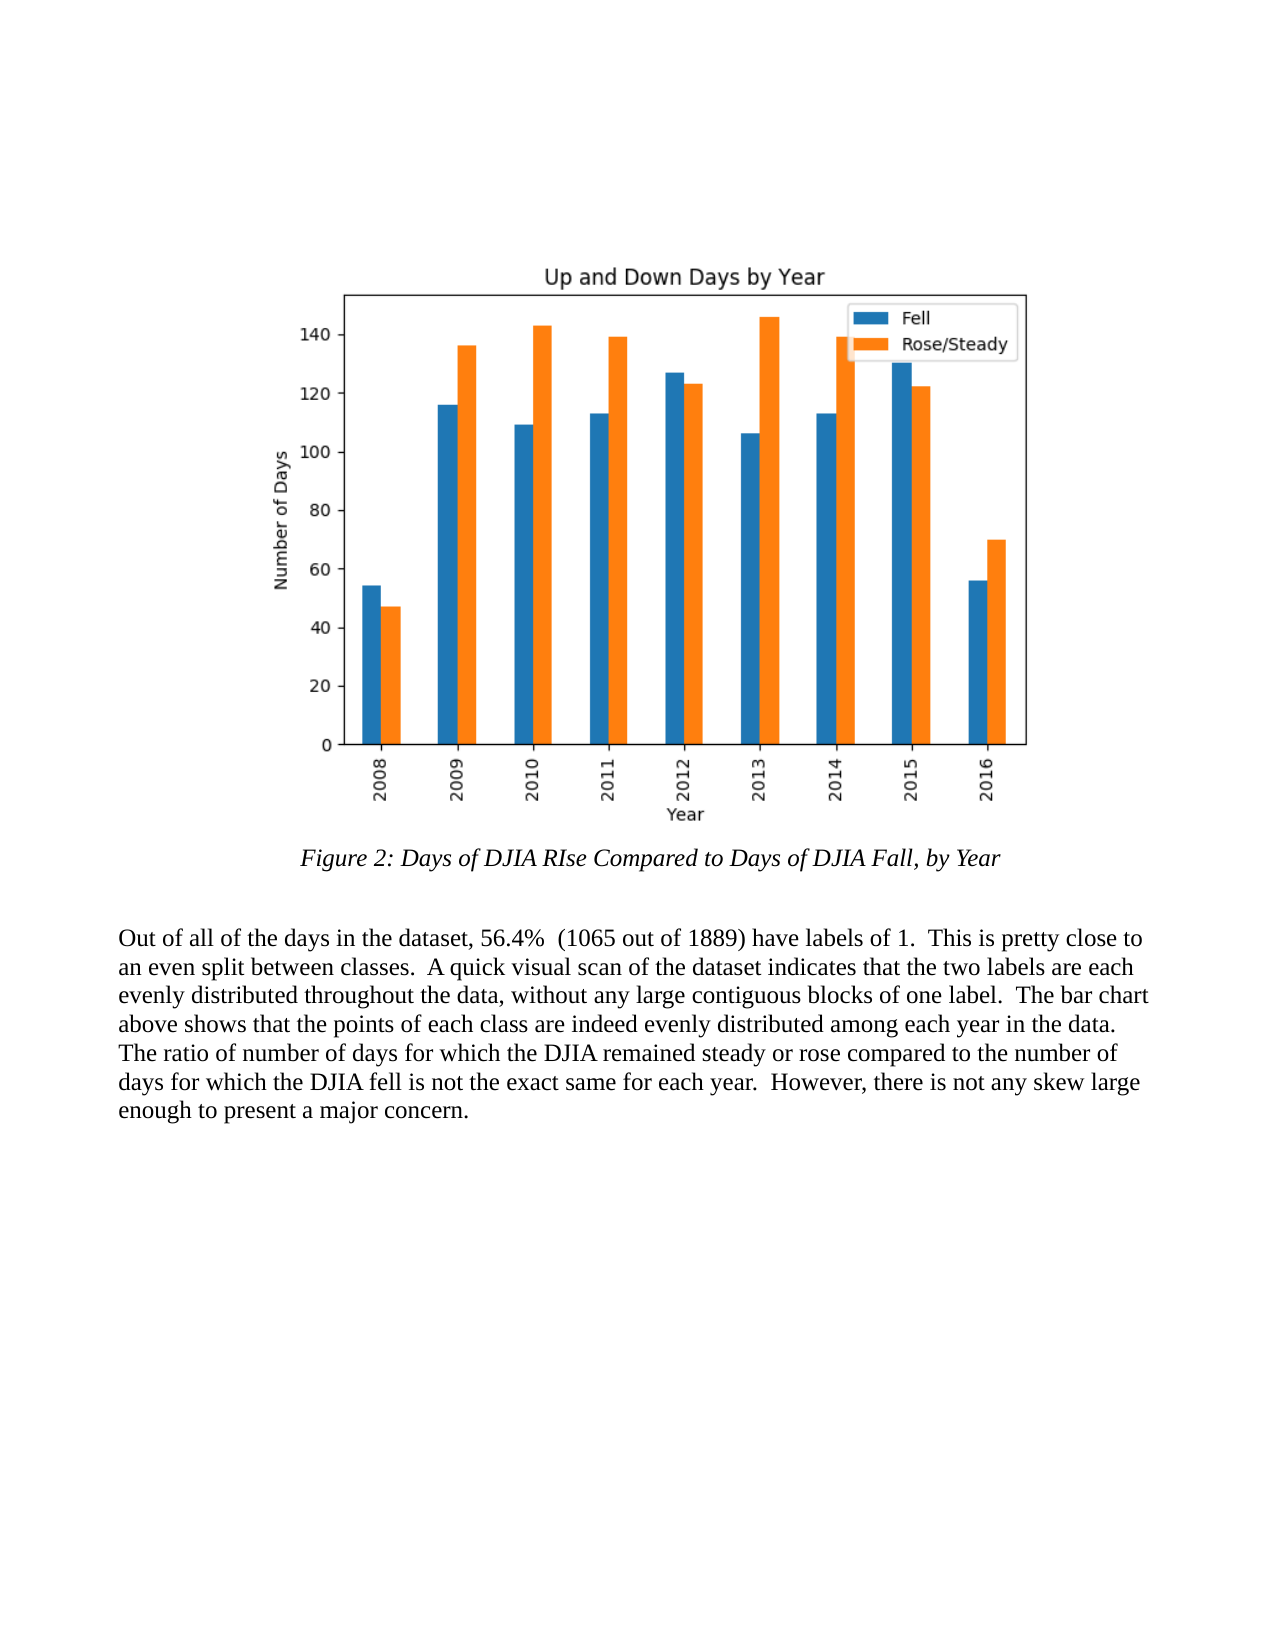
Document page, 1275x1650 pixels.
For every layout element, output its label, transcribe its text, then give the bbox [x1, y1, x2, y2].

picture [256, 249, 1048, 843]
text Figure 2: Days of DJIA RIse Compared to Days of DJIA Fall, by Year [256, 843, 1047, 871]
text Out of all of the days in the dataset, 56.4% (1065 out of 1889) have labels of 1. This is pretty close to an even split between classes. A quick visual scan of the dataset indicates that the two labels are each evenly distributed throughout the data, without any large contiguous blocks of one label. The bar chart above shows that the points of each class are indeed evenly distributed among each year in the data. The ratio of number of days for which the DJIA remained steady or rose compared to the number of days for which the DJIA fell is not the exact same for each year. However, there is not any skew large enough to present a major concern. [118, 923, 1157, 1124]
